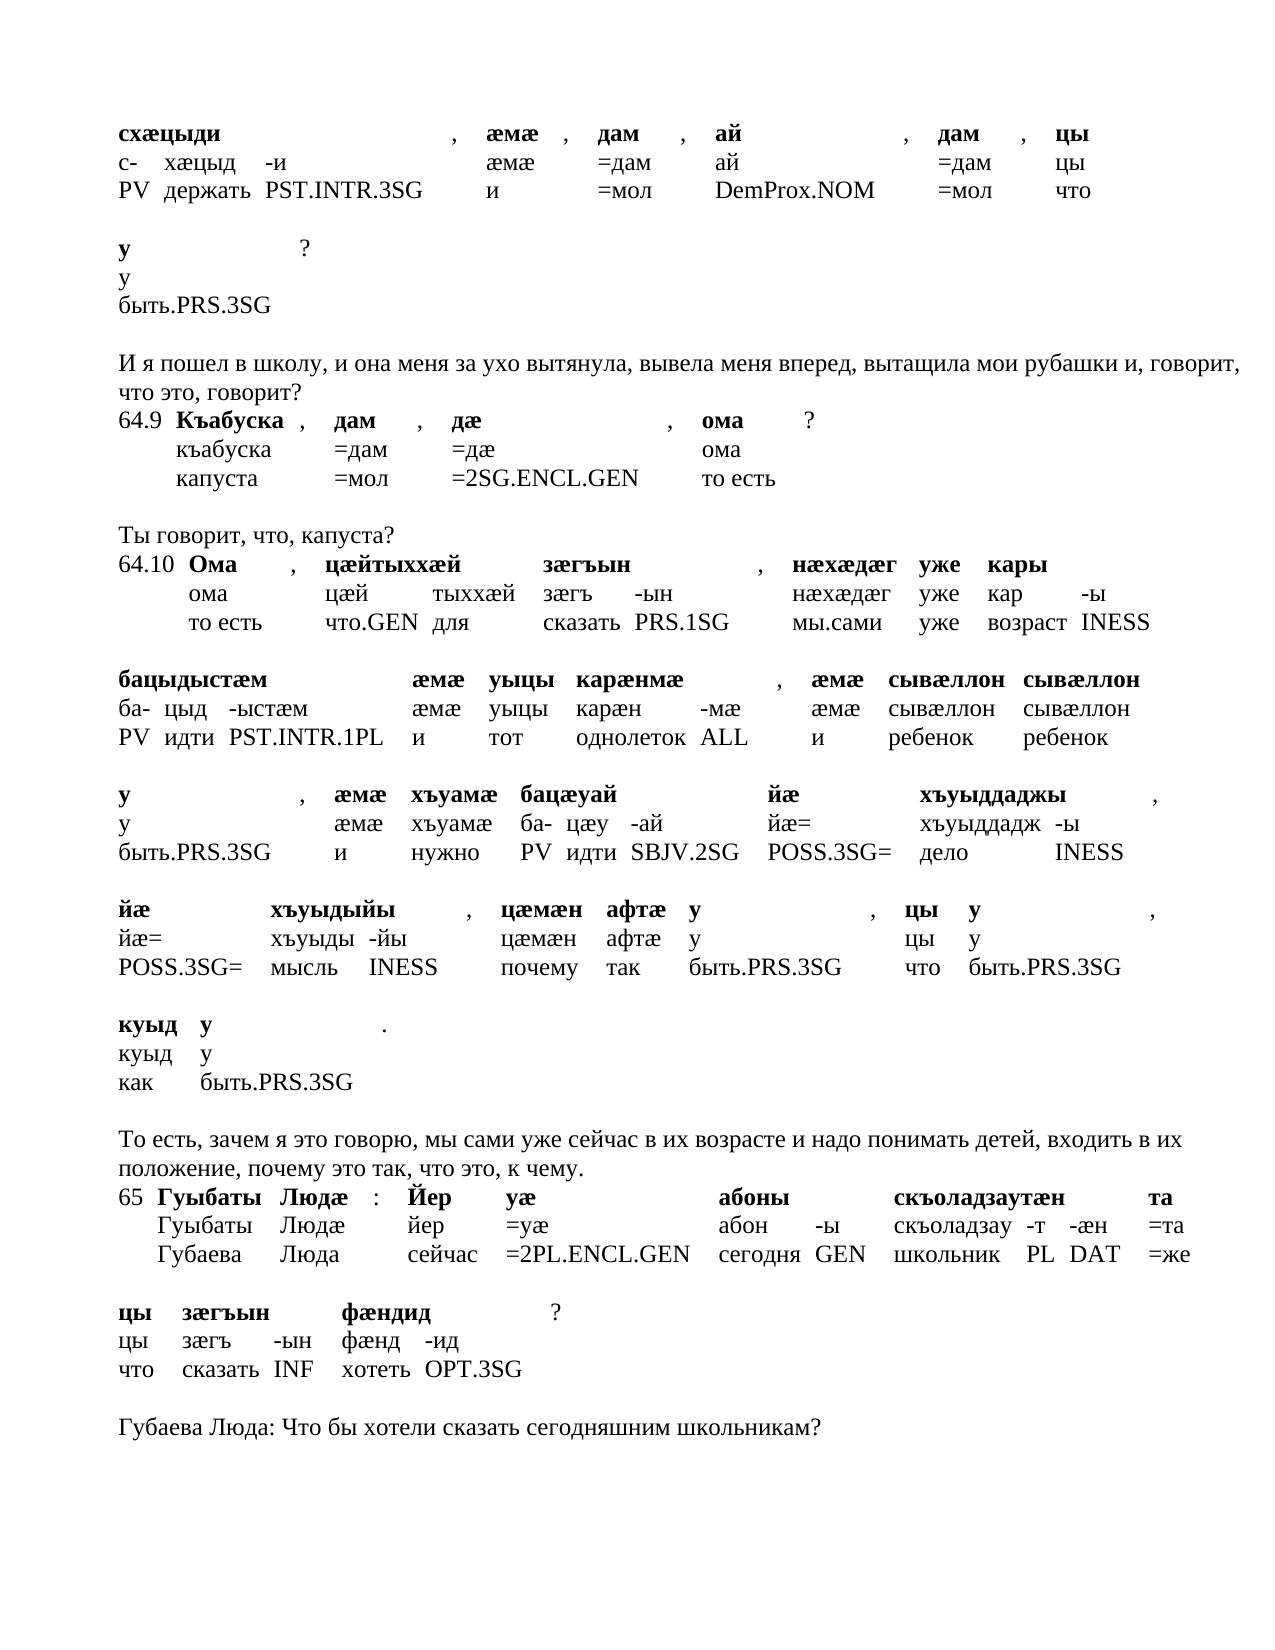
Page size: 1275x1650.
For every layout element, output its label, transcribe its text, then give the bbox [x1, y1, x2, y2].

text у [200, 1009, 367, 1038]
text =2PL.ENCL.GEN [506, 1239, 691, 1268]
text и [412, 722, 461, 751]
text : [373, 1182, 394, 1211]
text тот [489, 722, 548, 751]
text -ыстæм [228, 693, 384, 722]
text ALL [700, 722, 749, 751]
text афтæ [606, 923, 661, 952]
text тыххæй [432, 578, 515, 607]
text сегодня [718, 1239, 801, 1268]
text нæхæдæг [792, 578, 891, 607]
text цæмæн [501, 894, 592, 923]
text капуста [176, 463, 272, 492]
text , [870, 894, 891, 923]
text у [118, 262, 272, 291]
text схæцыди [118, 118, 437, 147]
text , [299, 779, 320, 808]
text =дам [597, 147, 652, 176]
text сывæллон [888, 664, 1009, 693]
text сказать [543, 607, 621, 636]
text зæгъын [543, 549, 743, 578]
text йæ [118, 894, 257, 923]
text быть.PRS.3SG [968, 952, 1122, 981]
text , [466, 894, 487, 923]
text æмæ [811, 693, 860, 722]
text -ы [1081, 578, 1150, 607]
text у [689, 923, 842, 952]
text с- [118, 147, 150, 176]
text , [299, 406, 320, 434]
text дæ [451, 406, 653, 434]
text PST.INTR.1PL [228, 722, 384, 751]
text цы [1055, 147, 1091, 176]
text куыд [118, 1038, 172, 1067]
text ома [702, 434, 776, 463]
text DemProx.NOM [715, 176, 875, 204]
text =мол [938, 176, 993, 204]
text , [417, 406, 438, 434]
text ба- [118, 693, 150, 722]
text æмæ [334, 808, 383, 837]
text однолеток [576, 722, 686, 751]
text уыцы [489, 664, 562, 693]
text и [334, 837, 383, 866]
text ? [803, 406, 824, 434]
text -и [265, 147, 423, 176]
text цы [118, 1297, 168, 1326]
text сказать [182, 1354, 259, 1383]
text мысль [270, 952, 355, 981]
text , [1149, 894, 1170, 923]
text PRS.1SG [634, 607, 730, 636]
text PV [118, 176, 150, 204]
text карæн [576, 693, 686, 722]
text сывæллон [1023, 664, 1144, 693]
text хъуыддадж [919, 808, 1041, 837]
text Къабуска [176, 406, 285, 434]
text Люда [280, 1239, 345, 1268]
text что [904, 952, 941, 981]
text Ты говорит, что, капуста? [118, 521, 1249, 549]
text PST.INTR.3SG [265, 176, 423, 204]
text POSS.3SG= [767, 837, 892, 866]
text кары [987, 549, 1164, 578]
text сывæллон [888, 693, 995, 722]
text ? [550, 1297, 571, 1326]
text -ид [424, 1326, 523, 1354]
text дело [919, 837, 1041, 866]
text къабуска [176, 434, 272, 463]
text скъоладзау [894, 1211, 1012, 1239]
text хъуамæ [411, 779, 506, 808]
text æмæ [412, 693, 461, 722]
text быть.PRS.3SG [200, 1067, 353, 1096]
text , [667, 406, 688, 434]
text , [563, 118, 584, 147]
text хæцыд [164, 147, 251, 176]
text INESS [1054, 837, 1124, 866]
text -мæ [700, 693, 749, 722]
text =же [1148, 1239, 1191, 1268]
text цæйтыххæй [325, 549, 529, 578]
text , [757, 549, 778, 578]
text Губаева [157, 1239, 252, 1268]
text 64.9 [118, 406, 162, 434]
text держать [164, 176, 251, 204]
text уже [919, 607, 959, 636]
text школьник [894, 1239, 1012, 1268]
text что [1055, 176, 1091, 204]
text 64.10 [118, 549, 174, 578]
text абон [718, 1211, 801, 1239]
text у [118, 779, 285, 808]
text DAT [1069, 1239, 1121, 1268]
text æмæ [412, 664, 475, 693]
text =мол [597, 176, 652, 204]
text возраст [987, 607, 1067, 636]
text Йер [407, 1182, 492, 1211]
text йер [407, 1211, 478, 1239]
text , [290, 549, 311, 578]
text цы [904, 923, 941, 952]
text у [118, 233, 285, 262]
text зæгъ [182, 1326, 259, 1354]
text цы [904, 894, 954, 923]
text хъуамæ [411, 808, 492, 837]
text так [606, 952, 661, 981]
text цыд [164, 693, 215, 722]
text хъуыдыйы [270, 894, 452, 923]
text нужно [411, 837, 492, 866]
text цæу [566, 808, 617, 837]
text бацæуай [520, 779, 753, 808]
text дам [938, 118, 1007, 147]
text то есть [702, 463, 776, 492]
text быть.PRS.3SG [689, 952, 842, 981]
text сывæллон [1023, 693, 1130, 722]
text фæнд [341, 1326, 411, 1354]
text у [968, 923, 1122, 952]
text идти [566, 837, 617, 866]
text æмæ [486, 147, 535, 176]
text Гуыбаты [157, 1211, 252, 1239]
text -ай [630, 808, 739, 837]
text INF [273, 1354, 314, 1383]
text æмæ [334, 779, 397, 808]
text уже [919, 578, 959, 607]
text То есть, зачем я это говорю, мы сами уже сейчас в их возрасте и надо понимать детей, входить в их положение, почему это так, что это, к чему. [118, 1124, 1249, 1182]
text то есть [188, 607, 262, 636]
text Людæ [280, 1211, 345, 1239]
text , [680, 118, 701, 147]
text -ы [815, 1211, 866, 1239]
text ай [715, 118, 889, 147]
text -ы [1054, 808, 1124, 837]
text -æн [1069, 1211, 1121, 1239]
text кар [987, 578, 1067, 607]
text Людæ [280, 1182, 359, 1211]
text что [118, 1354, 154, 1383]
text хотеть [341, 1354, 411, 1383]
text зæгъын [182, 1297, 328, 1326]
text что.GEN [325, 607, 419, 636]
text Ома [188, 549, 276, 578]
text , [1020, 118, 1041, 147]
text почему [501, 952, 578, 981]
text PL [1026, 1239, 1055, 1268]
text GEN [815, 1239, 866, 1268]
text у [200, 1038, 353, 1067]
text Гуыбаты [157, 1182, 266, 1211]
text ба- [520, 808, 552, 837]
text æмæ [811, 664, 874, 693]
text ай [715, 147, 875, 176]
text ома [702, 406, 790, 434]
text и [811, 722, 860, 751]
text нæхæдæг [792, 549, 905, 578]
text =2SG.ENCL.GEN [451, 463, 639, 492]
text хъуыддаджы [919, 779, 1138, 808]
text ребенок [888, 722, 995, 751]
text у [968, 894, 1136, 923]
text у [118, 808, 272, 837]
text -т [1026, 1211, 1055, 1239]
text как [118, 1067, 172, 1096]
text =та [1148, 1211, 1191, 1239]
text цы [118, 1326, 154, 1354]
text PV [520, 837, 552, 866]
text карæнмæ [576, 664, 763, 693]
text уже [919, 549, 973, 578]
text , [1152, 779, 1173, 808]
text æмæ [486, 118, 549, 147]
text =дæ [451, 434, 639, 463]
text цæй [325, 578, 419, 607]
text афтæ [606, 894, 675, 923]
text =мол [334, 463, 389, 492]
text хъуыды [270, 923, 355, 952]
text И я пошел в школу, и она меня за ухо вытянула, вывела меня вперед, вытащила мои рубашки и, говорит, что это, говорит? [118, 348, 1249, 406]
text POSS.3SG= [118, 952, 243, 981]
text скъоладзаутæн [894, 1182, 1134, 1211]
text INESS [1081, 607, 1150, 636]
text -ын [273, 1326, 314, 1354]
text 65 [118, 1182, 143, 1211]
text абоны [718, 1182, 880, 1211]
text цы [1055, 118, 1105, 147]
text Губаева Люда: Что бы хотели сказать сегодняшним школьникам? [118, 1412, 1249, 1441]
text уæ [506, 1182, 704, 1211]
text ома [188, 578, 262, 607]
text , [776, 664, 797, 693]
text дам [334, 406, 403, 434]
text быть.PRS.3SG [118, 291, 272, 319]
text бацыдыстæм [118, 664, 398, 693]
text INESS [368, 952, 438, 981]
text -йы [368, 923, 438, 952]
text =уæ [506, 1211, 691, 1239]
text идти [164, 722, 215, 751]
text мы.сами [792, 607, 891, 636]
text та [1148, 1182, 1204, 1211]
text PV [118, 722, 150, 751]
text быть.PRS.3SG [118, 837, 272, 866]
text йæ= [118, 923, 243, 952]
text SBJV.2SG [630, 837, 739, 866]
text фæндид [341, 1297, 536, 1326]
text у [689, 894, 856, 923]
text дам [597, 118, 666, 147]
text , [903, 118, 924, 147]
text уыцы [489, 693, 548, 722]
text йæ [767, 779, 906, 808]
text и [486, 176, 535, 204]
text . [381, 1009, 402, 1038]
text куыд [118, 1009, 186, 1038]
text ? [299, 233, 320, 262]
text , [451, 118, 472, 147]
text для [432, 607, 515, 636]
text =дам [334, 434, 389, 463]
text йæ= [767, 808, 892, 837]
text зæгъ [543, 578, 621, 607]
text ребенок [1023, 722, 1130, 751]
text цæмæн [501, 923, 578, 952]
text -ын [634, 578, 730, 607]
text OPT.3SG [424, 1354, 523, 1383]
text =дам [938, 147, 993, 176]
text сейчас [407, 1239, 478, 1268]
